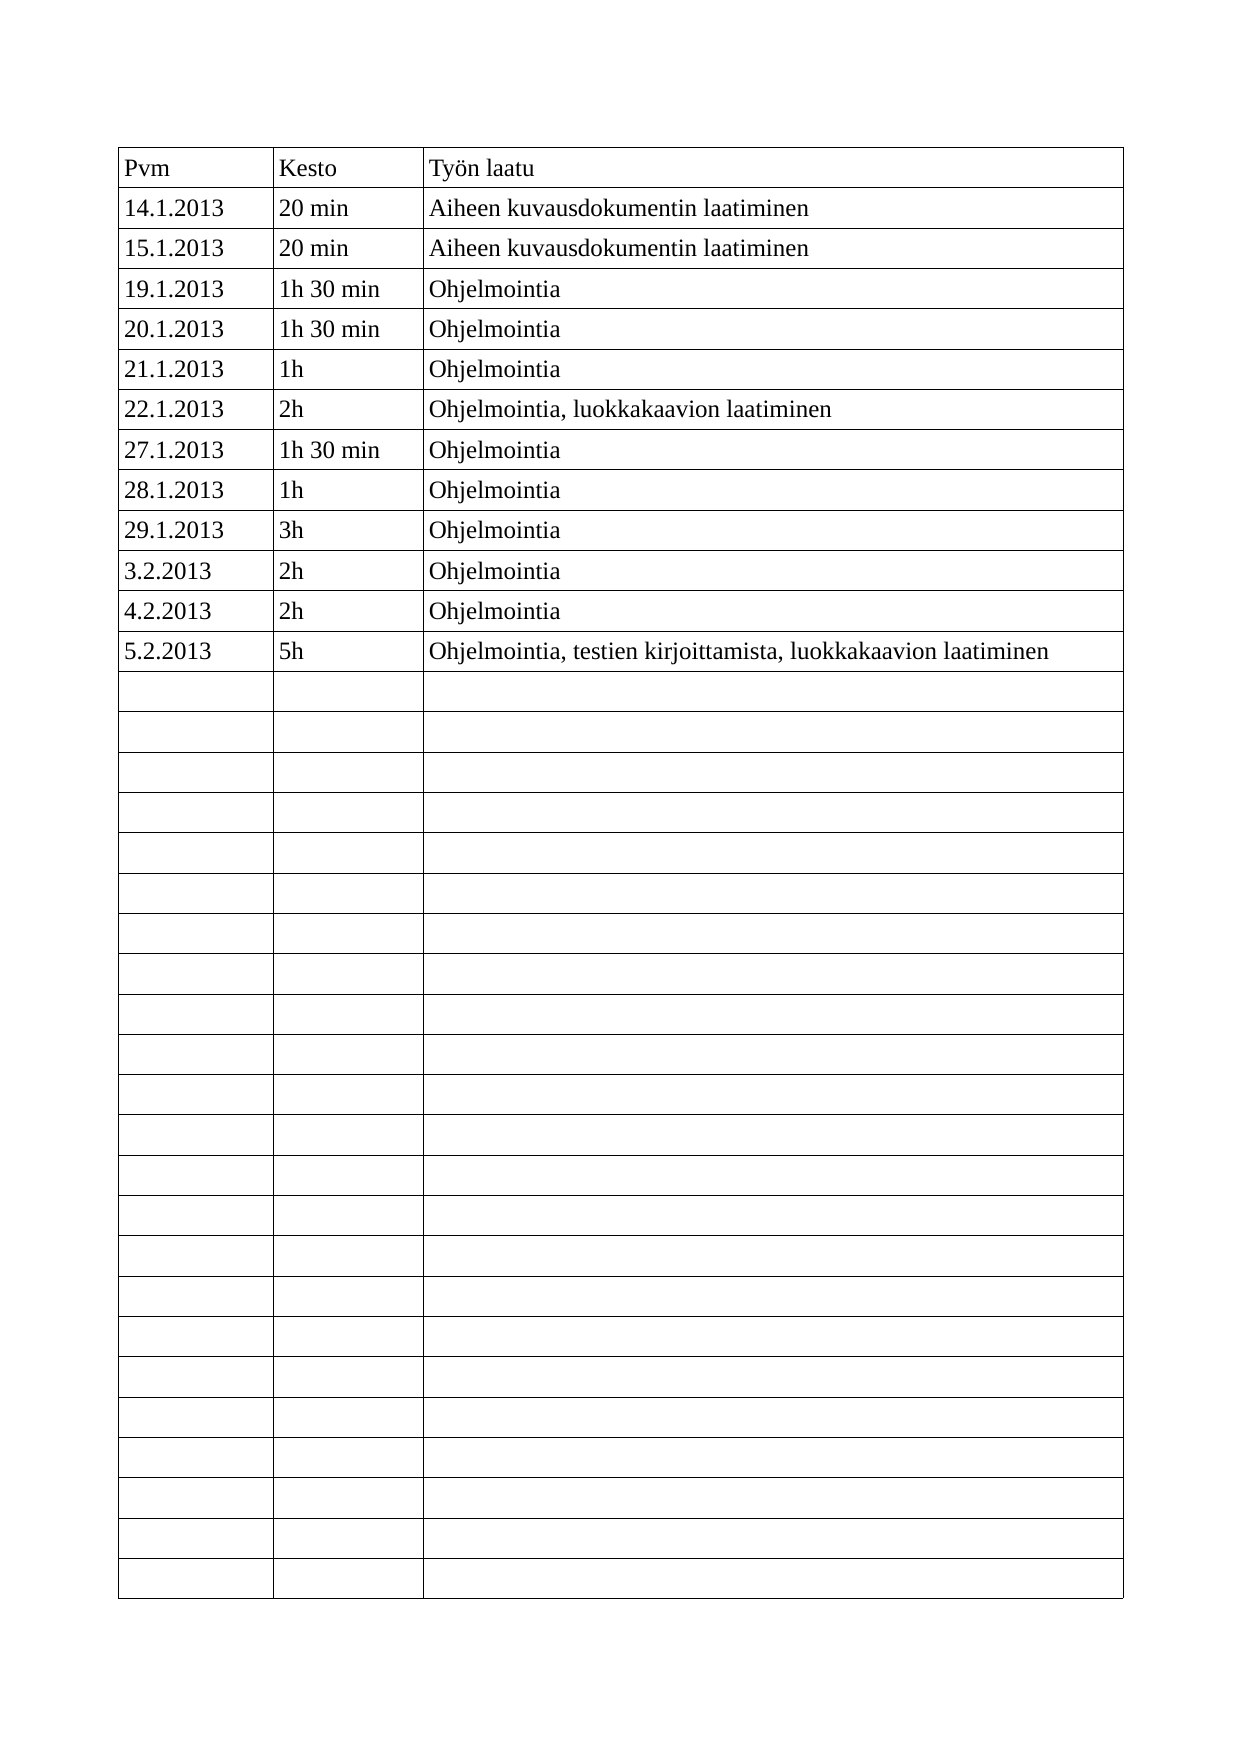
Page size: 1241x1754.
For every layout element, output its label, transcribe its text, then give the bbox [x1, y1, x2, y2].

table_cell Ohjelmointia [424, 430, 1123, 469]
table_cell 3.2.2013 [119, 551, 273, 590]
table_cell [119, 1519, 273, 1558]
table_cell 5h [274, 632, 423, 671]
table_cell Ohjelmointia [424, 470, 1123, 510]
table_cell 20 min [274, 229, 423, 268]
table_cell [274, 833, 423, 872]
table_cell 1h [274, 350, 423, 389]
table_cell [424, 1236, 1123, 1276]
table_cell [119, 1035, 273, 1074]
table_cell [274, 1317, 423, 1356]
table_cell [119, 874, 273, 913]
table_cell [274, 1115, 423, 1155]
table_cell [424, 1317, 1123, 1356]
table_cell [274, 1357, 423, 1397]
table_cell [274, 1075, 423, 1114]
table_cell 27.1.2013 [119, 430, 273, 469]
table_cell 5.2.2013 [119, 632, 273, 671]
table_cell 28.1.2013 [119, 470, 273, 510]
table_cell 2h [274, 591, 423, 631]
table_cell 1h 30 min [274, 269, 423, 308]
table_cell [424, 1035, 1123, 1074]
table_cell Ohjelmointia [424, 350, 1123, 389]
table_cell [274, 1559, 423, 1598]
table_cell 22.1.2013 [119, 390, 273, 429]
table_cell [424, 1115, 1123, 1155]
table_cell [274, 1438, 423, 1477]
table_cell [119, 914, 273, 953]
table_cell 14.1.2013 [119, 188, 273, 227]
table_cell [119, 1236, 273, 1276]
table_cell [274, 672, 423, 711]
table_cell [274, 753, 423, 792]
table_cell [119, 954, 273, 993]
table_header Työn laatu [424, 148, 1123, 187]
table_cell [274, 874, 423, 913]
table_cell Ohjelmointia [424, 551, 1123, 590]
table_cell [119, 1559, 273, 1598]
table_cell [424, 1277, 1123, 1316]
table_cell [119, 672, 273, 711]
table_cell [274, 1035, 423, 1074]
table_cell Ohjelmointia [424, 511, 1123, 550]
table_cell Aiheen kuvausdokumentin laatiminen [424, 229, 1123, 268]
table_cell [424, 1478, 1123, 1517]
table_cell [119, 1438, 273, 1477]
table_cell [424, 1559, 1123, 1598]
table_cell [274, 1156, 423, 1195]
table_cell [119, 995, 273, 1034]
table_cell [274, 1478, 423, 1517]
table_cell [119, 1075, 273, 1114]
table_cell [424, 1075, 1123, 1114]
table_cell [424, 1196, 1123, 1235]
table_cell [119, 1317, 273, 1356]
table_cell 21.1.2013 [119, 350, 273, 389]
table_cell [274, 1277, 423, 1316]
table_cell 29.1.2013 [119, 511, 273, 550]
table_cell [274, 1236, 423, 1276]
table_cell [274, 914, 423, 953]
table_cell 15.1.2013 [119, 229, 273, 268]
table_cell [274, 1519, 423, 1558]
table_cell 3h [274, 511, 423, 550]
table_cell [424, 1156, 1123, 1195]
table_cell [274, 712, 423, 752]
table_cell [119, 1196, 273, 1235]
table_cell [424, 1519, 1123, 1558]
table_cell 2h [274, 551, 423, 590]
table_cell [424, 793, 1123, 832]
table_cell [424, 914, 1123, 953]
table_cell [424, 874, 1123, 913]
table_cell [424, 1438, 1123, 1477]
table_cell [119, 712, 273, 752]
table_cell Ohjelmointia, testien kirjoittamista, luokkakaavion laatiminen [424, 632, 1123, 671]
table_cell [119, 1156, 273, 1195]
table_cell [119, 793, 273, 832]
table_cell [424, 954, 1123, 993]
table_cell [119, 1277, 273, 1316]
table_cell [424, 995, 1123, 1034]
table_cell Aiheen kuvausdokumentin laatiminen [424, 188, 1123, 227]
table_cell [119, 753, 273, 792]
table_cell 19.1.2013 [119, 269, 273, 308]
table_cell [424, 672, 1123, 711]
table_cell Ohjelmointia [424, 309, 1123, 348]
table_header Pvm [119, 148, 273, 187]
table_cell [424, 753, 1123, 792]
table_cell Ohjelmointia [424, 591, 1123, 631]
table_cell [424, 833, 1123, 872]
table_cell [119, 1478, 273, 1517]
table_cell 1h [274, 470, 423, 510]
table_cell [274, 1196, 423, 1235]
table_cell [119, 1398, 273, 1437]
table_cell 20.1.2013 [119, 309, 273, 348]
table_cell Ohjelmointia [424, 269, 1123, 308]
table_cell [119, 1115, 273, 1155]
table_cell [424, 1357, 1123, 1397]
table_cell 4.2.2013 [119, 591, 273, 631]
table_cell 1h 30 min [274, 309, 423, 348]
table_cell [424, 1398, 1123, 1437]
table_cell [274, 954, 423, 993]
table_cell [274, 793, 423, 832]
table_cell [274, 1398, 423, 1437]
table_cell 2h [274, 390, 423, 429]
table_cell Ohjelmointia, luokkakaavion laatiminen [424, 390, 1123, 429]
table_cell 1h 30 min [274, 430, 423, 469]
table_cell [119, 1357, 273, 1397]
table_header Kesto [274, 148, 423, 187]
table_cell [119, 833, 273, 872]
table_cell 20 min [274, 188, 423, 227]
table_cell [424, 712, 1123, 752]
table_cell [274, 995, 423, 1034]
